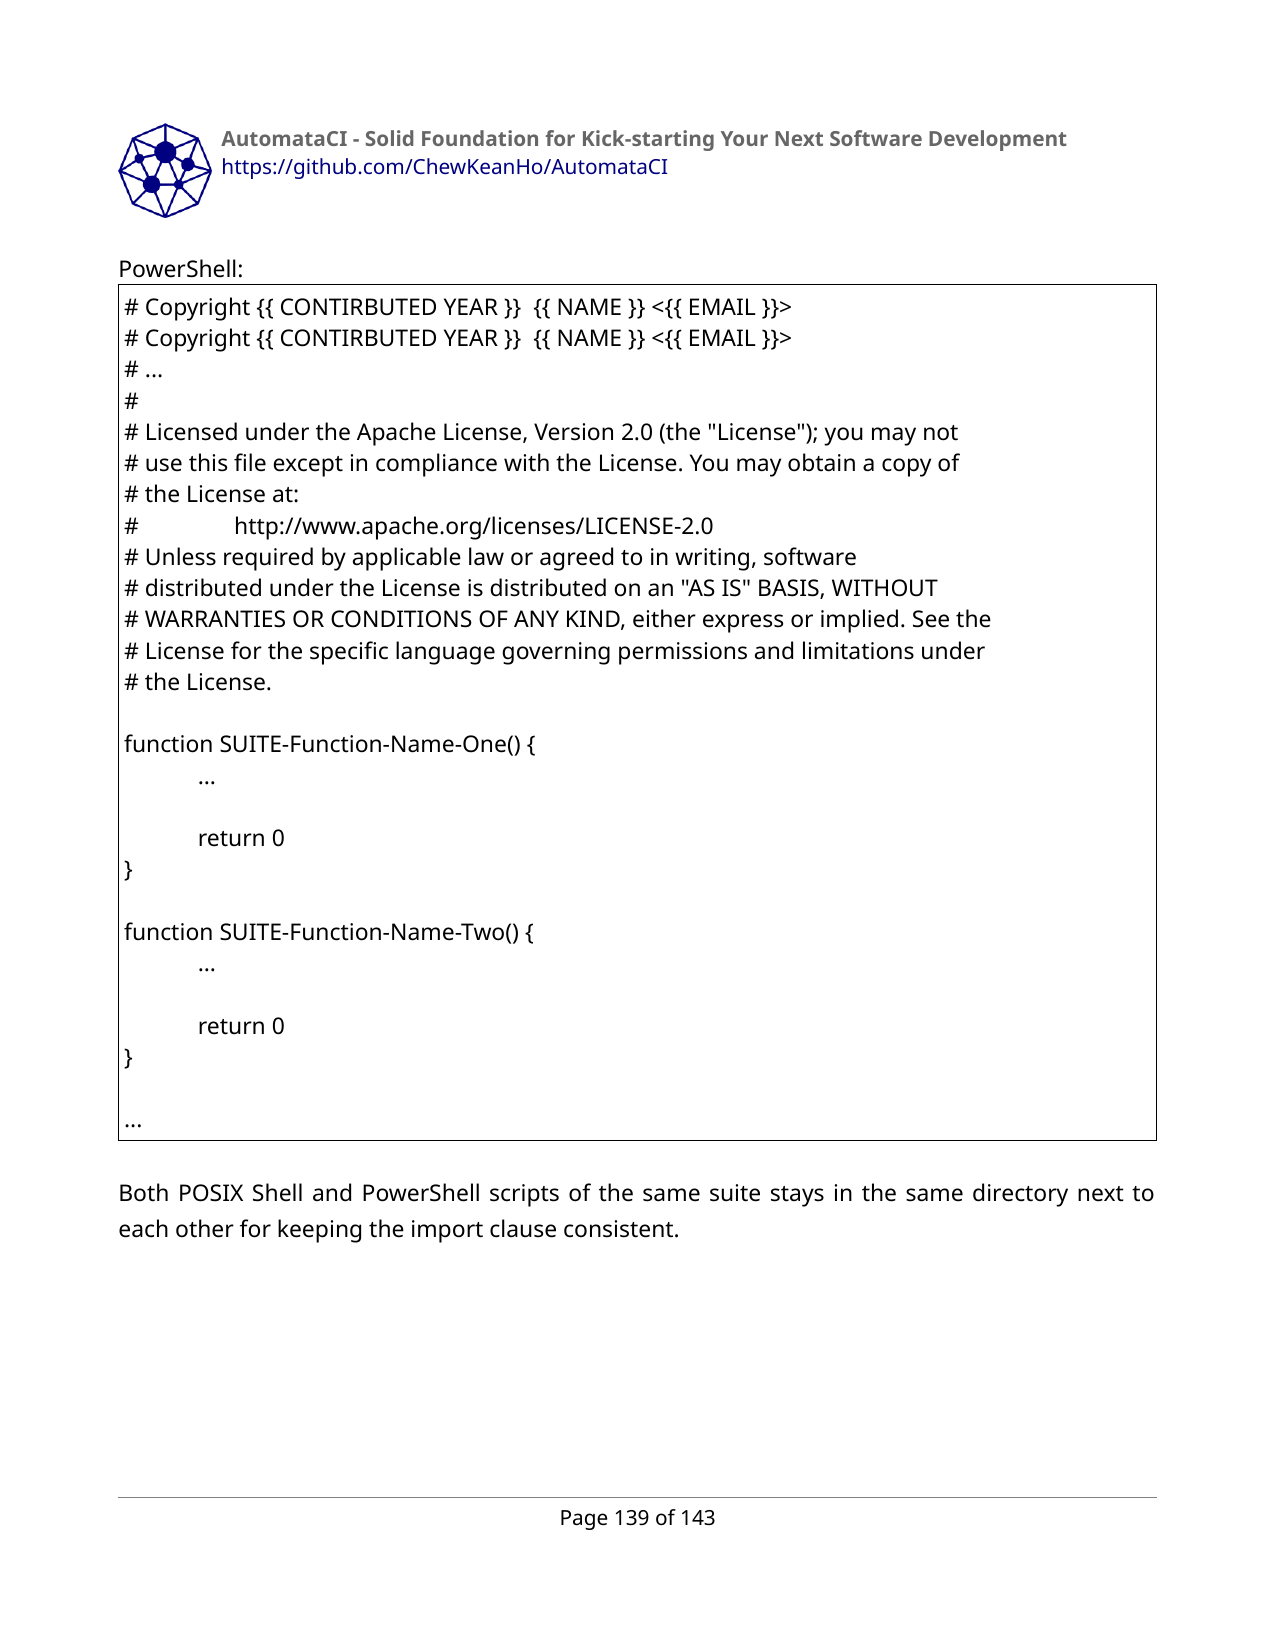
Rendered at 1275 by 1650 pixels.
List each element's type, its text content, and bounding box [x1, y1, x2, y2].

text PowerShell: [118, 253, 1157, 284]
table_header # Copyright {{ CONTIRBUTED YEAR }} {{ NAME }} <{{ EMAIL }}> # Copyright {{ CONTIRBUTED YEAR }} {{ NAME }} <{{ EMAIL }}> # ... # # Licensed under the Apache License, Version 2.0 (the "License"); you may not # use this file except in compliance with the License. You may obtain a copy of # the License at: # http://www.apache.org/licenses/LICENSE-2.0 # Unless required by applicable law or agreed to in writing, software # distributed under the License is distributed on an "AS IS" BASIS, WITHOUT # WARRANTIES OR CONDITIONS OF ANY KIND, either express or implied. See the # License for the specific language governing permissions and limitations under # the License. function SUITE-Function-Name-One() { … return 0 } function SUITE-Function-Name-Two() { … return 0 } ... [119, 285, 1156, 1140]
text Both POSIX Shell and PowerShell scripts of the same suite stays in the same directory next to each other for keeping the import clause consistent. [118, 1177, 1157, 1244]
picture [118, 123, 212, 218]
